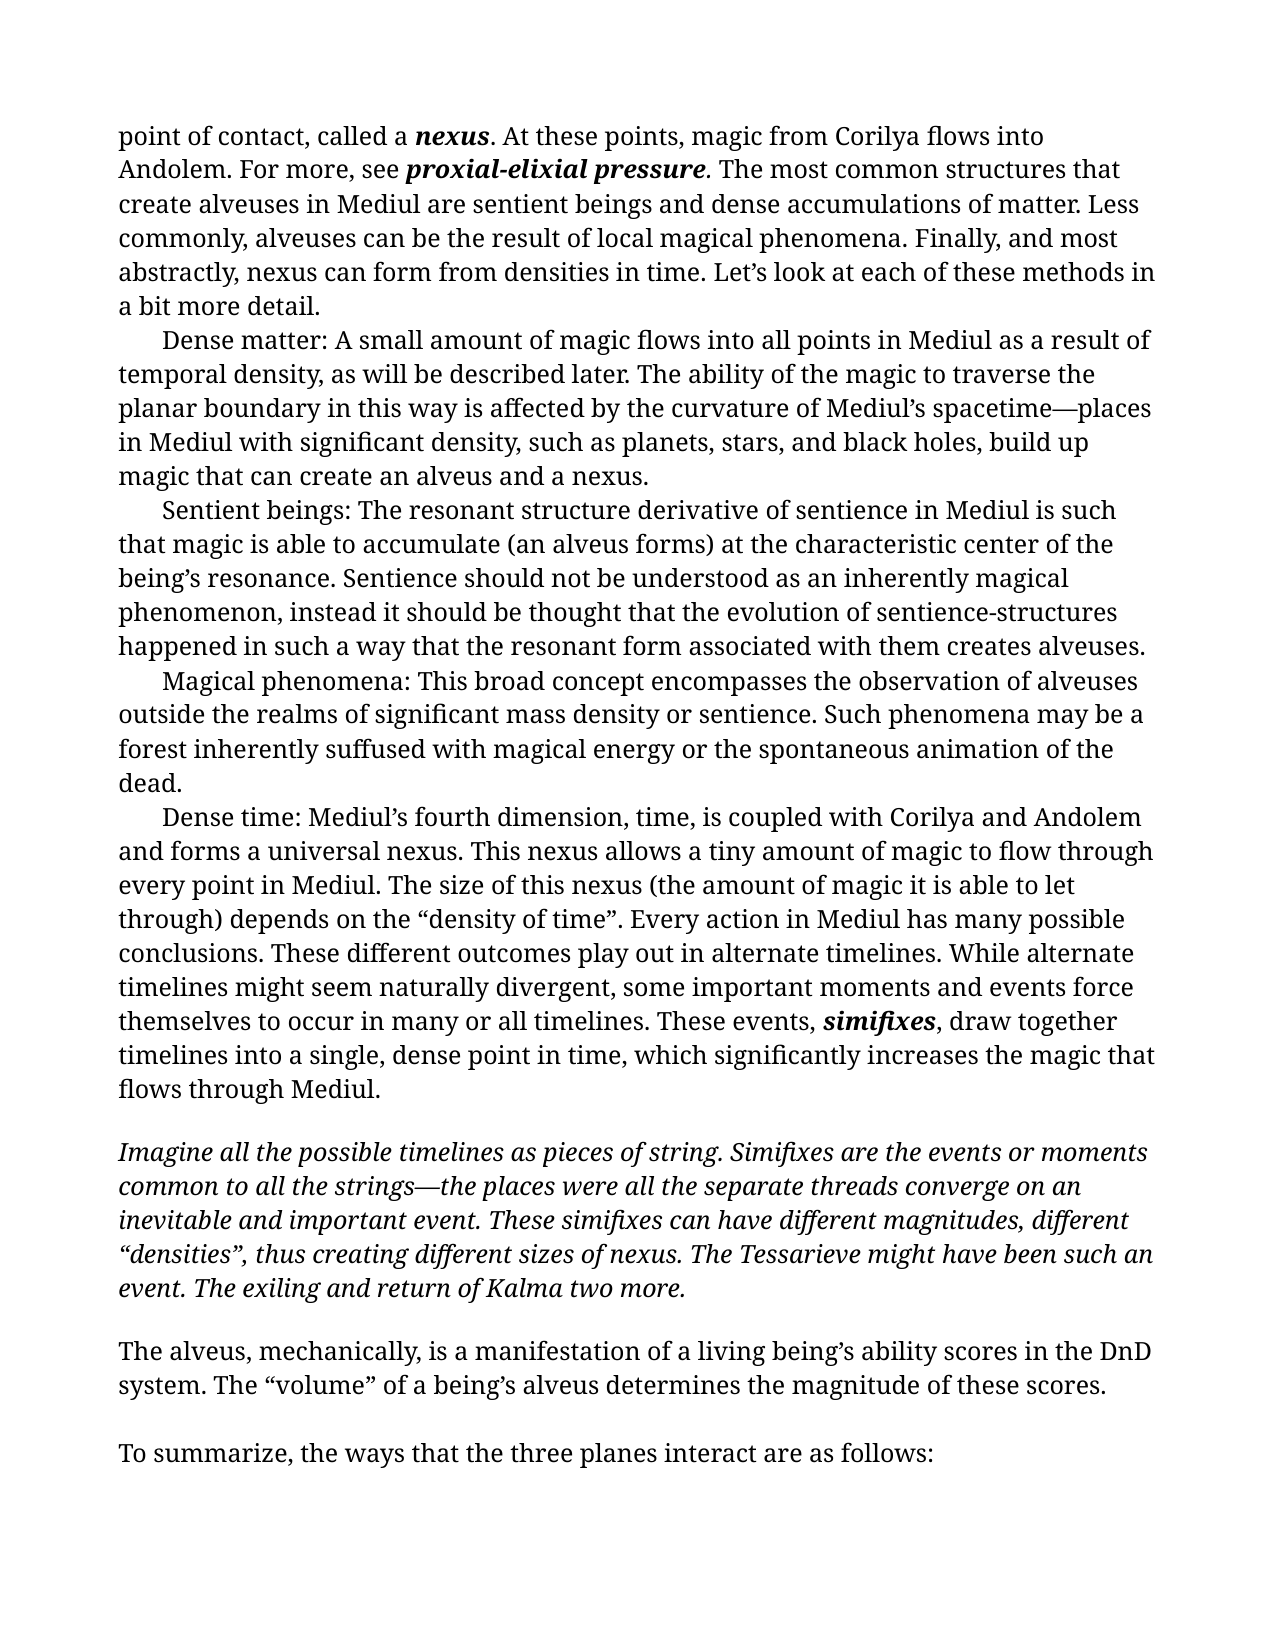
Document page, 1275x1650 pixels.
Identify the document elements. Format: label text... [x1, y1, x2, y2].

text The alveus, mechanically, is a manifestation of a living being’s ability scores in the DnD system. The “volume” of a being’s alveus determines the magnitude of these scores. [118, 1334, 1157, 1402]
text Imagine all the possible timelines as pieces of string. Simifixes are the events or moments common to all the strings—the places were all the separate threads converge on an inevitable and important event. These simifixes can have different magnitudes, different “densities”, thus creating different sizes of nexus. The Tessarieve might have been such an event. The exiling and return of Kalma two more. [118, 1135, 1157, 1305]
text To summarize, the ways that the three planes interact are as follows: [118, 1436, 1157, 1470]
text Dense time: Mediul’s fourth dimension, time, is coupled with Corilya and Andolem and forms a universal nexus. This nexus allows a tiny amount of magic to flow through every point in Mediul. The size of this nexus (the amount of magic it is able to let through) depends on the “density of time”. Every action in Mediul has many possible conclusions. These different outcomes play out in alternate timelines. While alternate timelines might seem naturally divergent, some important moments and events force themselves to occur in many or all timelines. These events, simifixes, draw together timelines into a single, dense point in time, which significantly increases the magic that flows through Mediul. [118, 799, 1157, 1106]
text Dense matter: A small amount of magic flows into all points in Mediul as a result of temporal density, as will be described later. The ability of the magic to traverse the planar boundary in this way is affected by the curvature of Mediul’s spacetime—places in Mediul with significant density, such as planets, stars, and black holes, build up magic that can create an alveus and a nexus. [118, 322, 1157, 493]
text Magical phenomena: This broad concept encompasses the observation of alveuses outside the realms of significant mass density or sentience. Such phenomena may be a forest inherently suffused with magical energy or the spontaneous animation of the dead. [118, 663, 1157, 799]
text point of contact, called a nexus. At these points, magic from Corilya flows into Andolem. For more, see proxial-elixial pressure. The most common structures that create alveuses in Mediul are sentient beings and dense accumulations of matter. Less commonly, alveuses can be the result of local magical phenomena. Finally, and most abstractly, nexus can form from densities in time. Let’s look at each of these methods in a bit more detail. [118, 118, 1157, 322]
text Sentient beings: The resonant structure derivative of sentience in Mediul is such that magic is able to accumulate (an alveus forms) at the characteristic center of the being’s resonance. Sentience should not be understood as an inherently magical phenomenon, instead it should be thought that the evolution of sentience-structures happened in such a way that the resonant form associated with them creates alveuses. [118, 493, 1157, 663]
